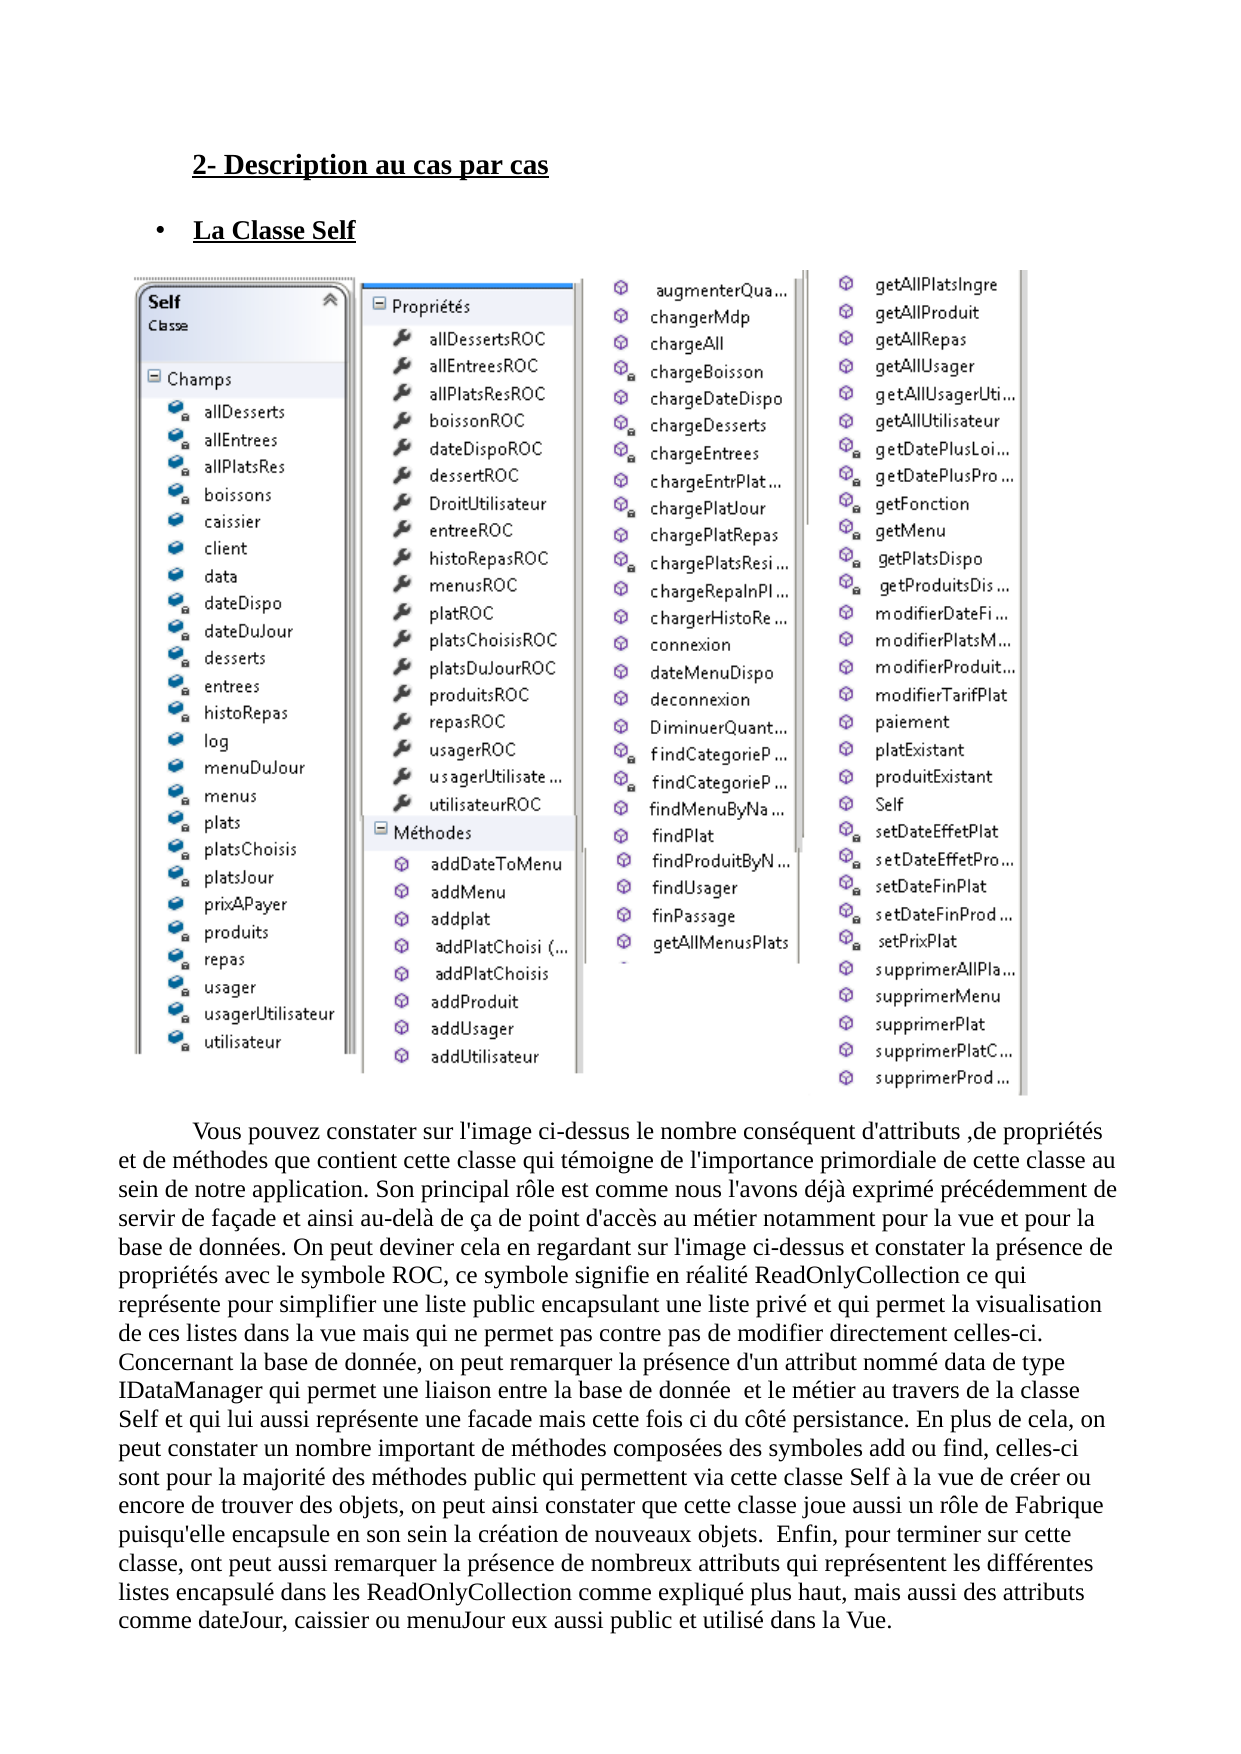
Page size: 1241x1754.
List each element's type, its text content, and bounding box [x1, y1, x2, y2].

text 2- Description au cas par cas [118, 147, 1122, 180]
picture [133, 270, 1056, 1115]
text Vous pouvez constater sur l'image ci-dessus le nombre conséquent d'attributs ,de propriétés et de méthodes que contient cette classe qui témoigne de l'importance primordiale de cette classe au sein de notre application. Son principal rôle est comme nous l'avons déjà exprimé précédemment de servir de façade et ainsi au-delà de ça de point d'accès au métier notamment pour la vue et pour la base de données. On peut deviner cela en regardant sur l'image ci-dessus et constater la présence de propriétés avec le symbole ROC, ce symbole signifie en réalité ReadOnlyCollection ce qui représente pour simplifier une liste public encapsulant une liste privé et qui permet la visualisation de ces listes dans la vue mais qui ne permet pas contre pas de modifier directement celles-ci. Concernant la base de donnée, on peut remarquer la présence d'un attribut nommé data de type IDataManager qui permet une liaison entre la base de donnée et le métier au travers de la classe Self et qui lui aussi représente une facade mais cette fois ci du côté persistance. En plus de cela, on peut constater un nombre important de méthodes composées des symboles add ou find, celles-ci sont pour la majorité des méthodes public qui permettent via cette classe Self à la vue de créer ou encore de trouver des objets, on peut ainsi constater que cette classe joue aussi un rôle de Fabrique puisqu'elle encapsule en son sein la création de nouveaux objets. Enfin, pour terminer sur cette classe, ont peut aussi remarquer la présence de nombreux attributs qui représentent les différentes listes encapsulé dans les ReadOnlyCollection comme expliqué plus haut, mais aussi des attributs comme dateJour, caissier ou menuJour eux aussi public et utilisé dans la Vue. [118, 245, 1122, 1634]
list La Classe Self [156, 214, 1122, 245]
